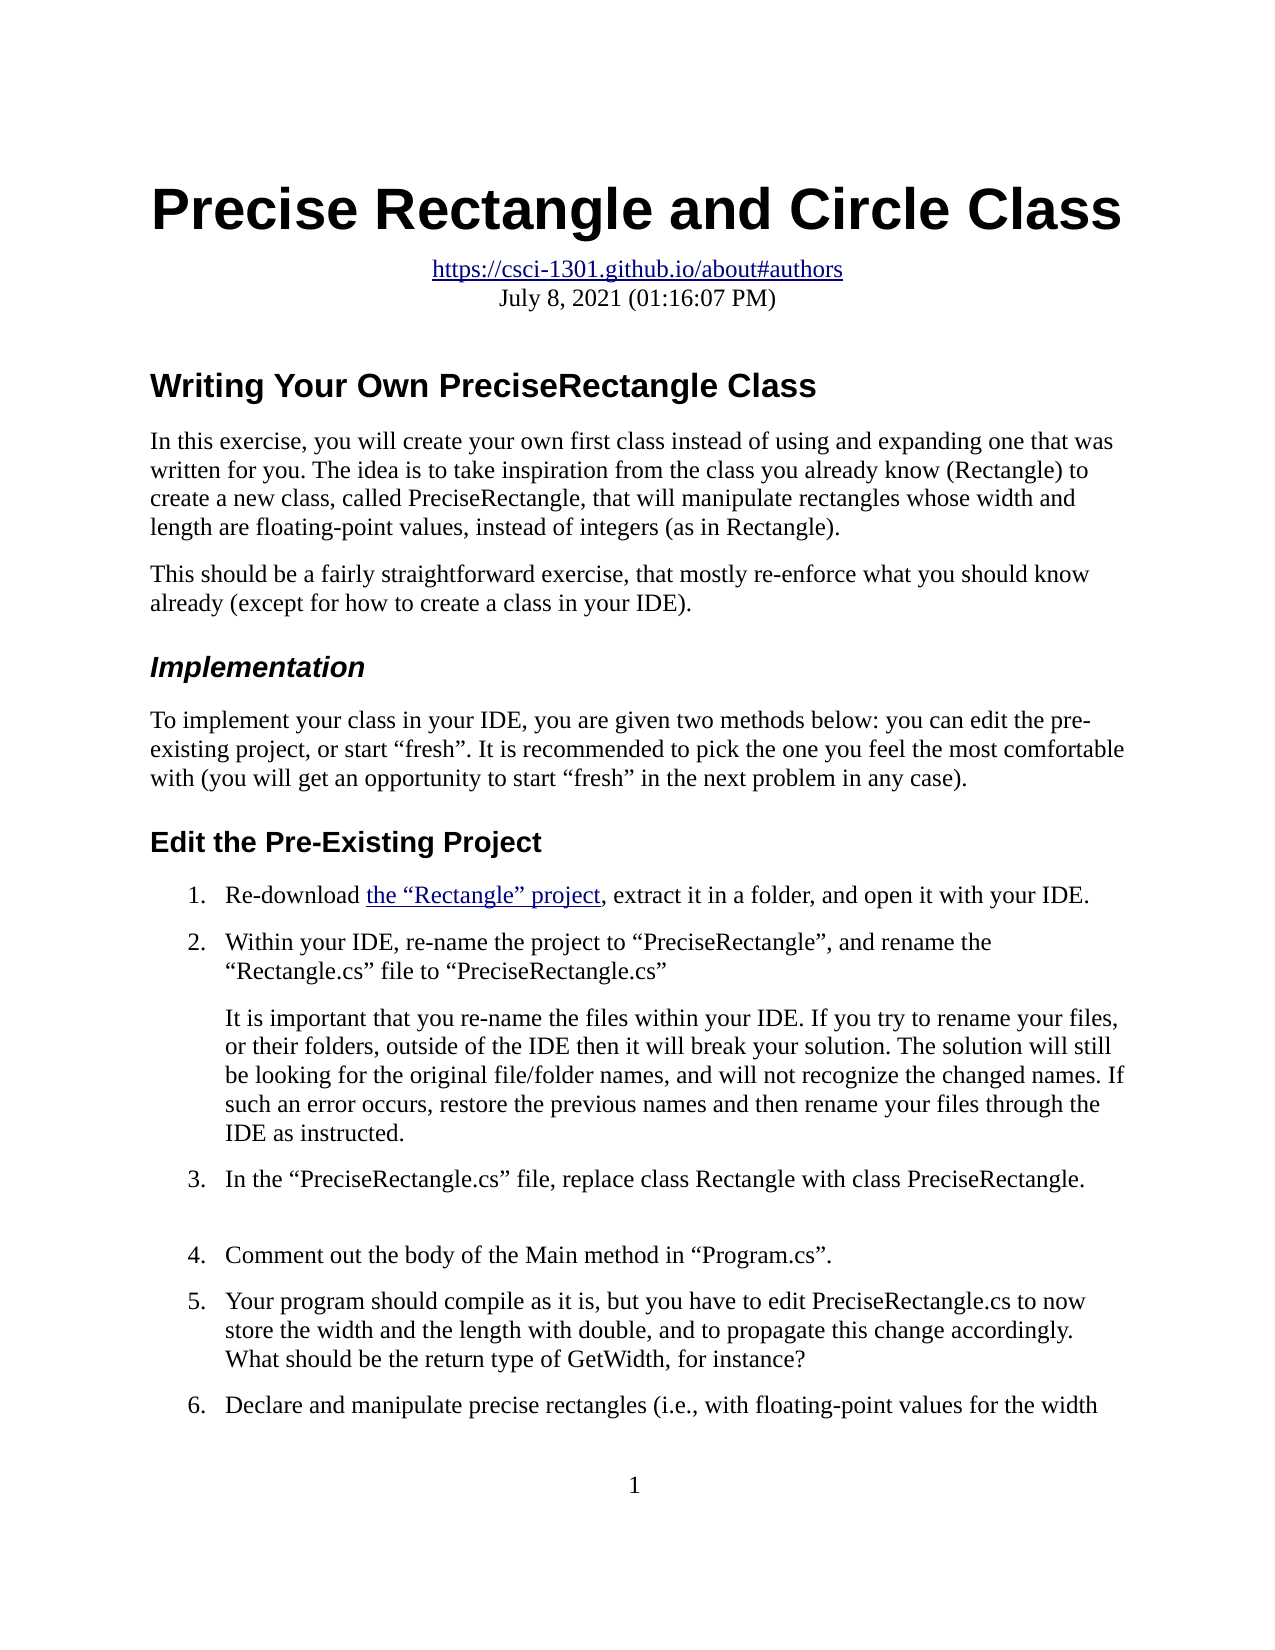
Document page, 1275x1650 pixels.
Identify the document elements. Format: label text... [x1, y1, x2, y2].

list Declare and manipulate precise rectangles (i.e., with floating-point values for the width [187, 1391, 1125, 1419]
list Re-download the “Rectangle” project, extract it in a folder, and open it with your IDE. [187, 881, 1125, 909]
subtitle Edit the Pre-Existing Project [150, 826, 1125, 859]
text July 8, 2021 (01:16:07 PM) [150, 283, 1125, 312]
subtitle Writing Your Own PreciseRectangle Class [150, 366, 1125, 404]
list Comment out the body of the Main method in “Program.cs”. [187, 1240, 1125, 1268]
list Your program should compile as it is, but you have to edit PreciseRectangle.cs to now store the width and the length with double, and to propagate this change accordingly. What should be the return type of GetWidth, for instance? [187, 1286, 1125, 1373]
list Within your IDE, re-name the project to “PreciseRectangle”, and rename the “Rectangle.cs” file to “PreciseRectangle.cs” [187, 927, 1125, 985]
title Precise Rectangle and Circle Class [150, 175, 1125, 242]
text To implement your class in your IDE, you are given two methods below: you can edit the pre-existing project, or start “fresh”. It is recommended to pick the one you feel the most comfortable with (you will get an opportunity to start “fresh” in the next problem in any case). [150, 705, 1125, 792]
list In the “PreciseRectangle.cs” file, replace class Rectangle with class PreciseRectangle. [187, 1164, 1125, 1222]
text This should be a fairly straightforward exercise, that mostly re-enforce what you should know already (except for how to create a class in your IDE). [150, 559, 1125, 616]
text https://csci-1301.github.io/about#authors [150, 254, 1125, 283]
subtitle Implementation [150, 650, 1125, 684]
text In this exercise, you will create your own first class instead of using and expanding one that was written for you. The idea is to take inspiration from the class you already know (Rectangle) to create a new class, called PreciseRectangle, that will manipulate rectangles whose width and length are floating-point values, instead of integers (as in Rectangle). [150, 426, 1125, 541]
list It is important that you re-name the files within your IDE. If you try to rename your files, or their folders, outside of the IDE then it will break your solution. The solution will still be looking for the original file/folder names, and will not recognize the changed names. If such an error occurs, restore the previous names and then rename your files through the IDE as instructed. [187, 1003, 1125, 1146]
